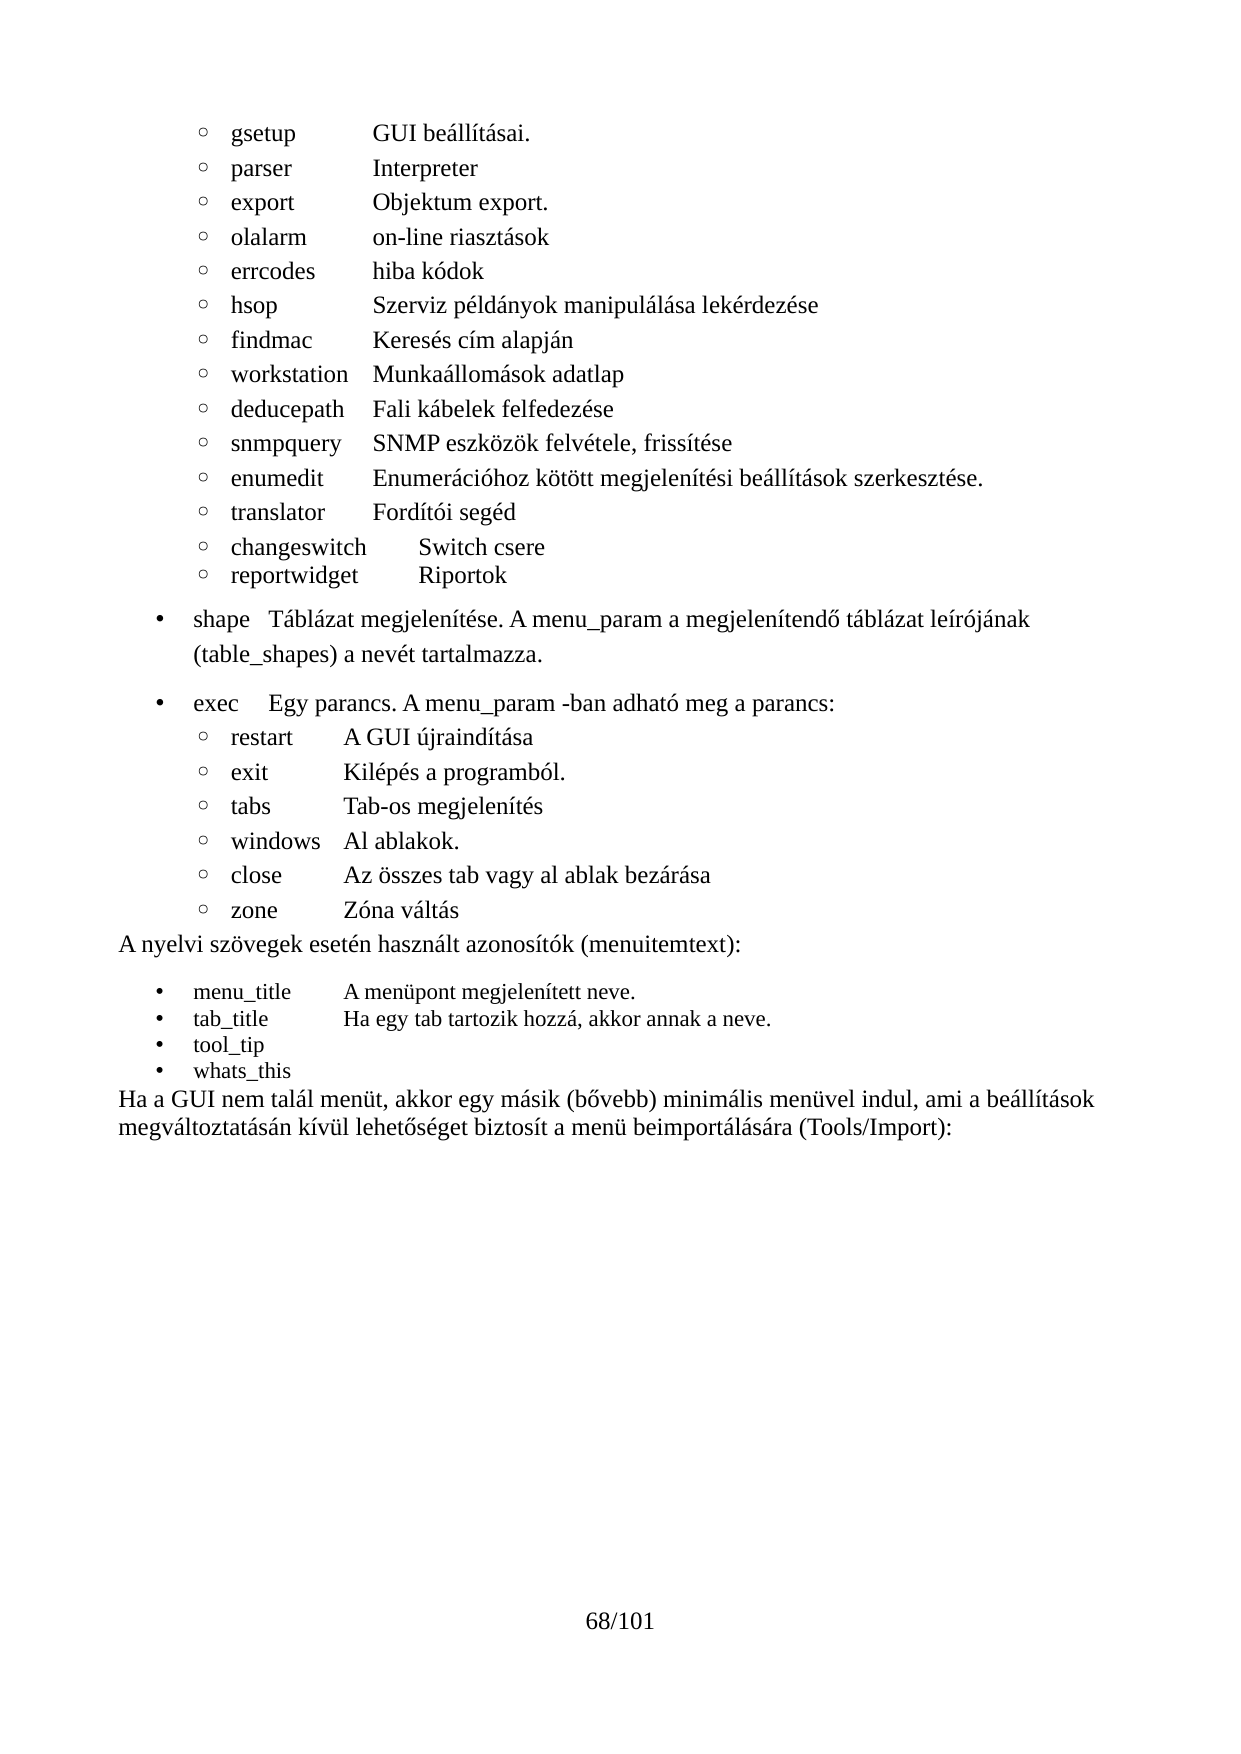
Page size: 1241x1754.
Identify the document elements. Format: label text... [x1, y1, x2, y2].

list close Az összes tab vagy al ablak bezárása [193, 860, 1122, 889]
list tabs Tab-os megjelenítés [193, 791, 1122, 820]
list windows Al ablakok. [193, 826, 1122, 854]
list changeswitch Switch csere [193, 532, 1122, 561]
text A nyelvi szövegek esetén használt azonosítók (menuitemtext): [118, 929, 1122, 958]
list errcodes hiba kódok [193, 256, 1122, 285]
list workstation Munkaállomások adatlap [193, 359, 1122, 388]
list shape Táblázat megjelenítése. A menu_param a megjelenítendő táblázat leírójának (table_shapes) a nevét tartalmazza. [156, 604, 1122, 667]
list enumedit Enumerációhoz kötött megjelenítési beállítások szerkesztése. [193, 463, 1122, 492]
list exit Kilépés a programból. [193, 757, 1122, 786]
list snmpquery SNMP eszközök felvétele, frissítése [193, 428, 1122, 457]
list whats_this [156, 1057, 1122, 1084]
list restart A GUI újraindítása [193, 722, 1122, 751]
list olalarm on-line riasztások [193, 222, 1122, 250]
list hsop Szerviz példányok manipulálása lekérdezése [193, 291, 1122, 319]
list zone Zóna váltás [193, 895, 1122, 923]
list reportwidget Riportok [193, 561, 1122, 589]
list exec Egy parancs. A menu_param -ban adható meg a parancs: [156, 688, 1122, 717]
list deducepath Fali kábelek felfedezése [193, 394, 1122, 423]
list findmac Keresés cím alapján [193, 325, 1122, 354]
list gsetup GUI beállításai. [193, 118, 1122, 147]
list export Objektum export. [193, 187, 1122, 216]
list parser Interpreter [193, 153, 1122, 181]
list menu_title A menüpont megjelenített neve. [156, 978, 1122, 1005]
list translator Fordítói segéd [193, 497, 1122, 526]
text Ha a GUI nem talál menüt, akkor egy másik (bővebb) minimális menüvel indul, ami a beállítások megváltoztatásán kívül lehetőséget biztosít a menü beimportálására (Tools/Import): [118, 1084, 1122, 1141]
list tool_tip [156, 1031, 1122, 1057]
list tab_title Ha egy tab tartozik hozzá, akkor annak a neve. [156, 1005, 1122, 1031]
